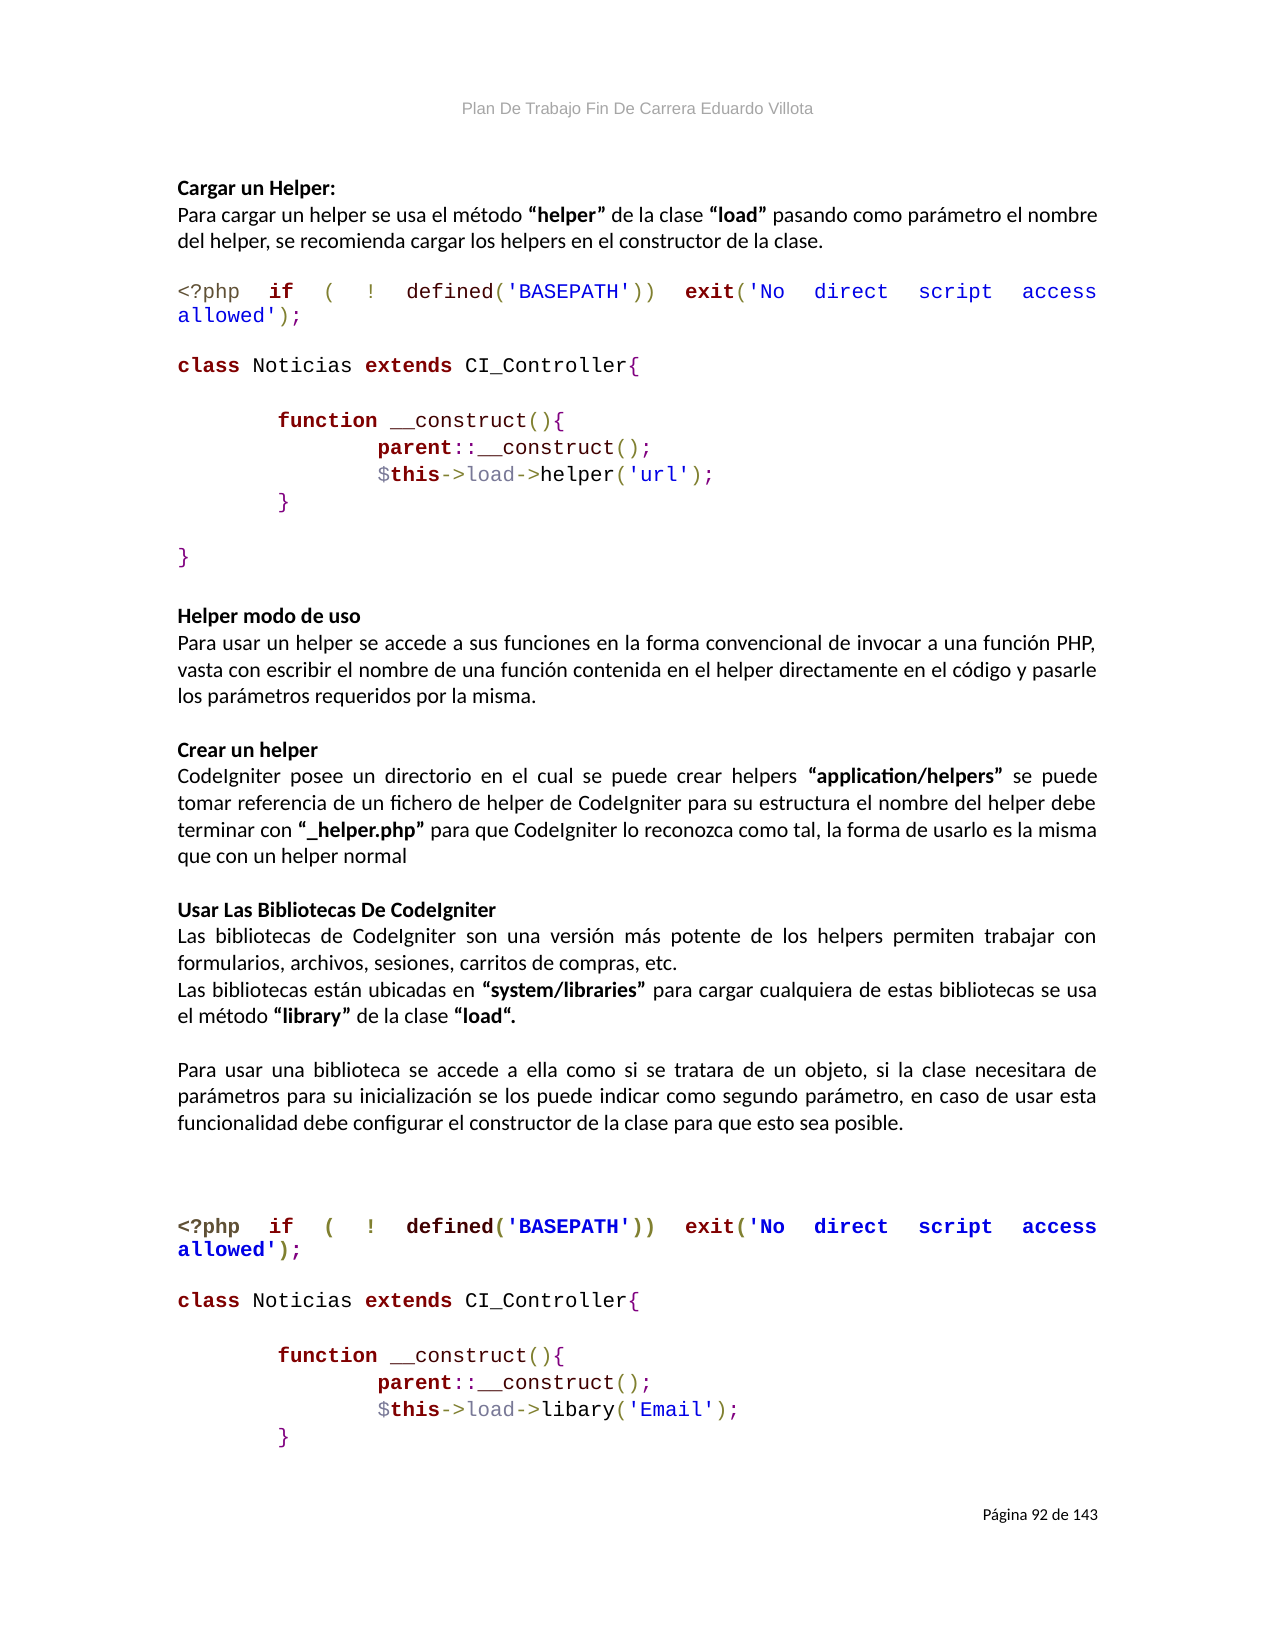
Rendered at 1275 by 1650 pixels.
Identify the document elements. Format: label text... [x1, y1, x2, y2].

text Crear un helper [177, 736, 1098, 762]
text class Noticias extends CI_Controller{ [177, 355, 1098, 379]
text <?php if ( ! defined('BASEPATH')) exit('No direct script access allowed'); [177, 1216, 1098, 1263]
text CodeIgniter posee un directorio en el cual se puede crear helpers “application/helpers” se puede tomar referencia de un fichero de helper de CodeIgniter para su estructura el nombre del helper debe terminar con “_helper.php” para que CodeIgniter lo reconozca como tal, la forma de usarlo es la misma que con un helper normal [177, 762, 1098, 869]
text $this->load->helper('url'); [177, 464, 1098, 488]
text Para usar una biblioteca se accede a ella como si se tratara de un objeto, si la clase necesitara de parámetros para su inicialización se los puede indicar como segundo parámetro, en caso de usar esta funcionalidad debe configurar el constructor de la clase para que esto sea posible. [177, 1056, 1098, 1136]
text parent::__construct(); [177, 437, 1098, 461]
text } [177, 491, 1098, 515]
text Para usar un helper se accede a sus funciones en la forma convencional de invocar a una función PHP, vasta con escribir el nombre de una función contenida en el helper directamente en el código y pasarle los parámetros requeridos por la misma. [177, 629, 1098, 709]
text parent::__construct(); [177, 1372, 1098, 1395]
text Para cargar un helper se usa el método “helper” de la clase “load” pasando como parámetro el nombre del helper, se recomienda cargar los helpers en el constructor de la clase. [177, 201, 1098, 254]
text Helper modo de uso [177, 602, 1098, 629]
text } [177, 546, 1098, 569]
text function __construct(){ [177, 1344, 1098, 1368]
text $this->load->libary('Email'); [177, 1399, 1098, 1423]
text <?php if ( ! defined('BASEPATH')) exit('No direct script access allowed'); [177, 281, 1098, 328]
text Cargar un Helper: [177, 174, 1098, 201]
text } [177, 1426, 1098, 1450]
text Las bibliotecas de CodeIgniter son una versión más potente de los helpers permiten trabajar con formularios, archivos, sesiones, carritos de compras, etc. [177, 922, 1098, 976]
text class Noticias extends CI_Controller{ [177, 1290, 1098, 1314]
text Las bibliotecas están ubicadas en “system/libraries” para cargar cualquiera de estas bibliotecas se usa el método “library” de la clase “load“. [177, 976, 1098, 1029]
text function __construct(){ [177, 410, 1098, 433]
text Usar Las Bibliotecas De CodeIgniter [177, 896, 1098, 922]
